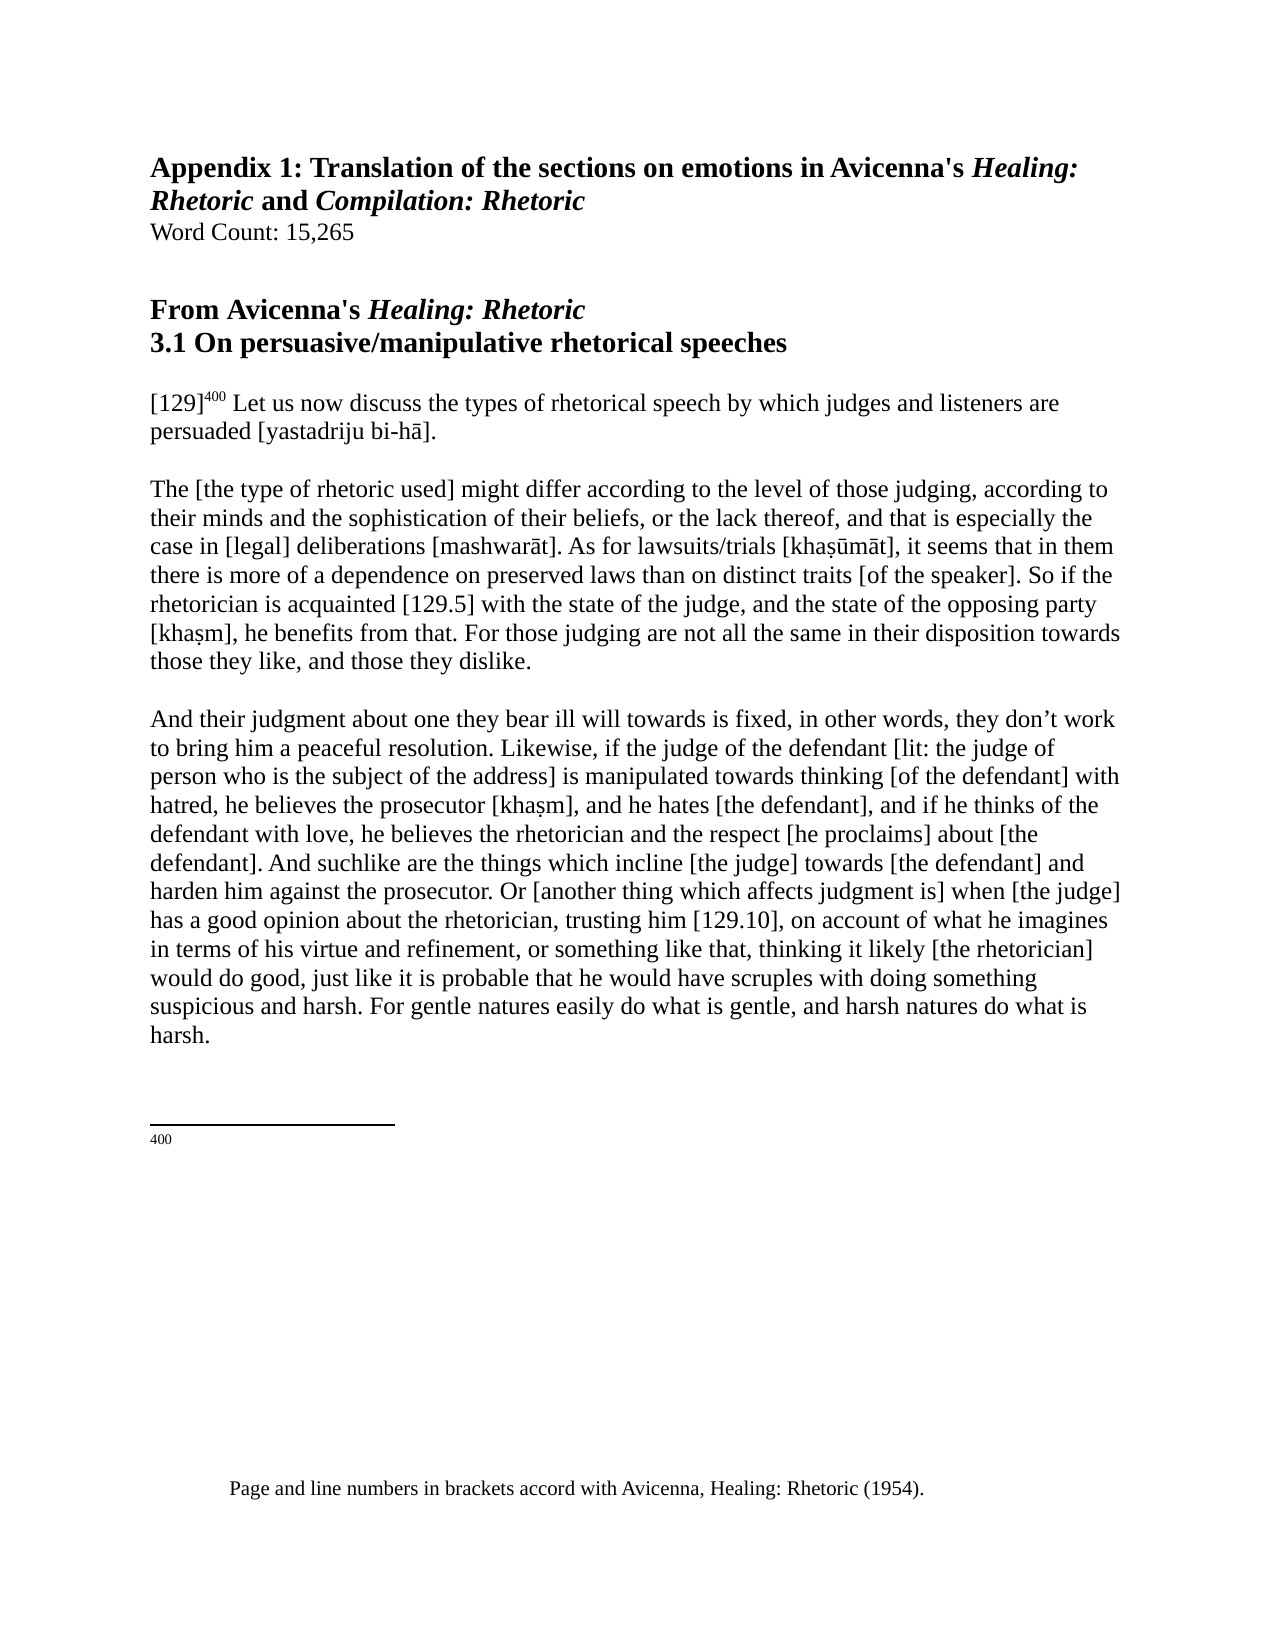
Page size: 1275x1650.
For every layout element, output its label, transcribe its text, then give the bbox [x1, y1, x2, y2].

text And their judgment about one they bear ill will towards is fixed, in other words, they don’t work to bring him a peaceful resolution. Likewise, if the judge of the defendant [lit: the judge of person who is the subject of the address] is manipulated towards thinking [of the defendant] with hatred, he believes the prosecutor [khaṣm], and he hates [the defendant], and if he thinks of the defendant with love, he believes the rhetorician and the respect [he proclaims] about [the defendant]. And suchlike are the things which incline [the judge] towards [the defendant] and harden him against the prosecutor. Or [another thing which affects judgment is] when [the judge] has a good opinion about the rhetorician, trusting him [129.10], on account of what he imagines in terms of his virtue and refinement, or something like that, thinking it likely [the rhetorician] would do good, just like it is probable that he would have scruples with doing something suspicious and harsh. For gentle natures easily do what is gentle, and harsh natures do what is harsh. [150, 704, 1125, 1049]
subtitle Appendix 1: Translation of the sections on emotions in Avicenna's Healing: Rhetoric and Compilation: Rhetoric [150, 150, 1125, 217]
text Word Count: 15,265 [150, 217, 1125, 246]
text The [the type of rhetoric used] might differ according to the level of those judging, according to their minds and the sophistication of their beliefs, or the lack thereof, and that is especially the case in [legal] deliberations [mashwarāt]. As for lawsuits/trials [khaṣūmāt], it seems that in them there is more of a dependence on preserved laws than on distinct traits [of the speaker]. So if the rhetorician is acquainted [129.5] with the state of the judge, and the state of the opposing party [khaṣm], he benefits from that. For those judging are not all the same in their disposition towards those they like, and those they dislike. [150, 474, 1125, 675]
text [129] Let us now discuss the types of rhetorical speech by which judges and listeners are persuaded [yastadriju bi-hā]. [150, 388, 1125, 445]
text Page and line numbers in brackets accord with Avicenna, Healing: Rhetoric (1954). [150, 1476, 1125, 1500]
subtitle 3.1 On persuasive/manipulative rhetorical speeches [150, 325, 1125, 359]
subtitle From Avicenna's Healing: Rhetoric [150, 292, 1125, 325]
